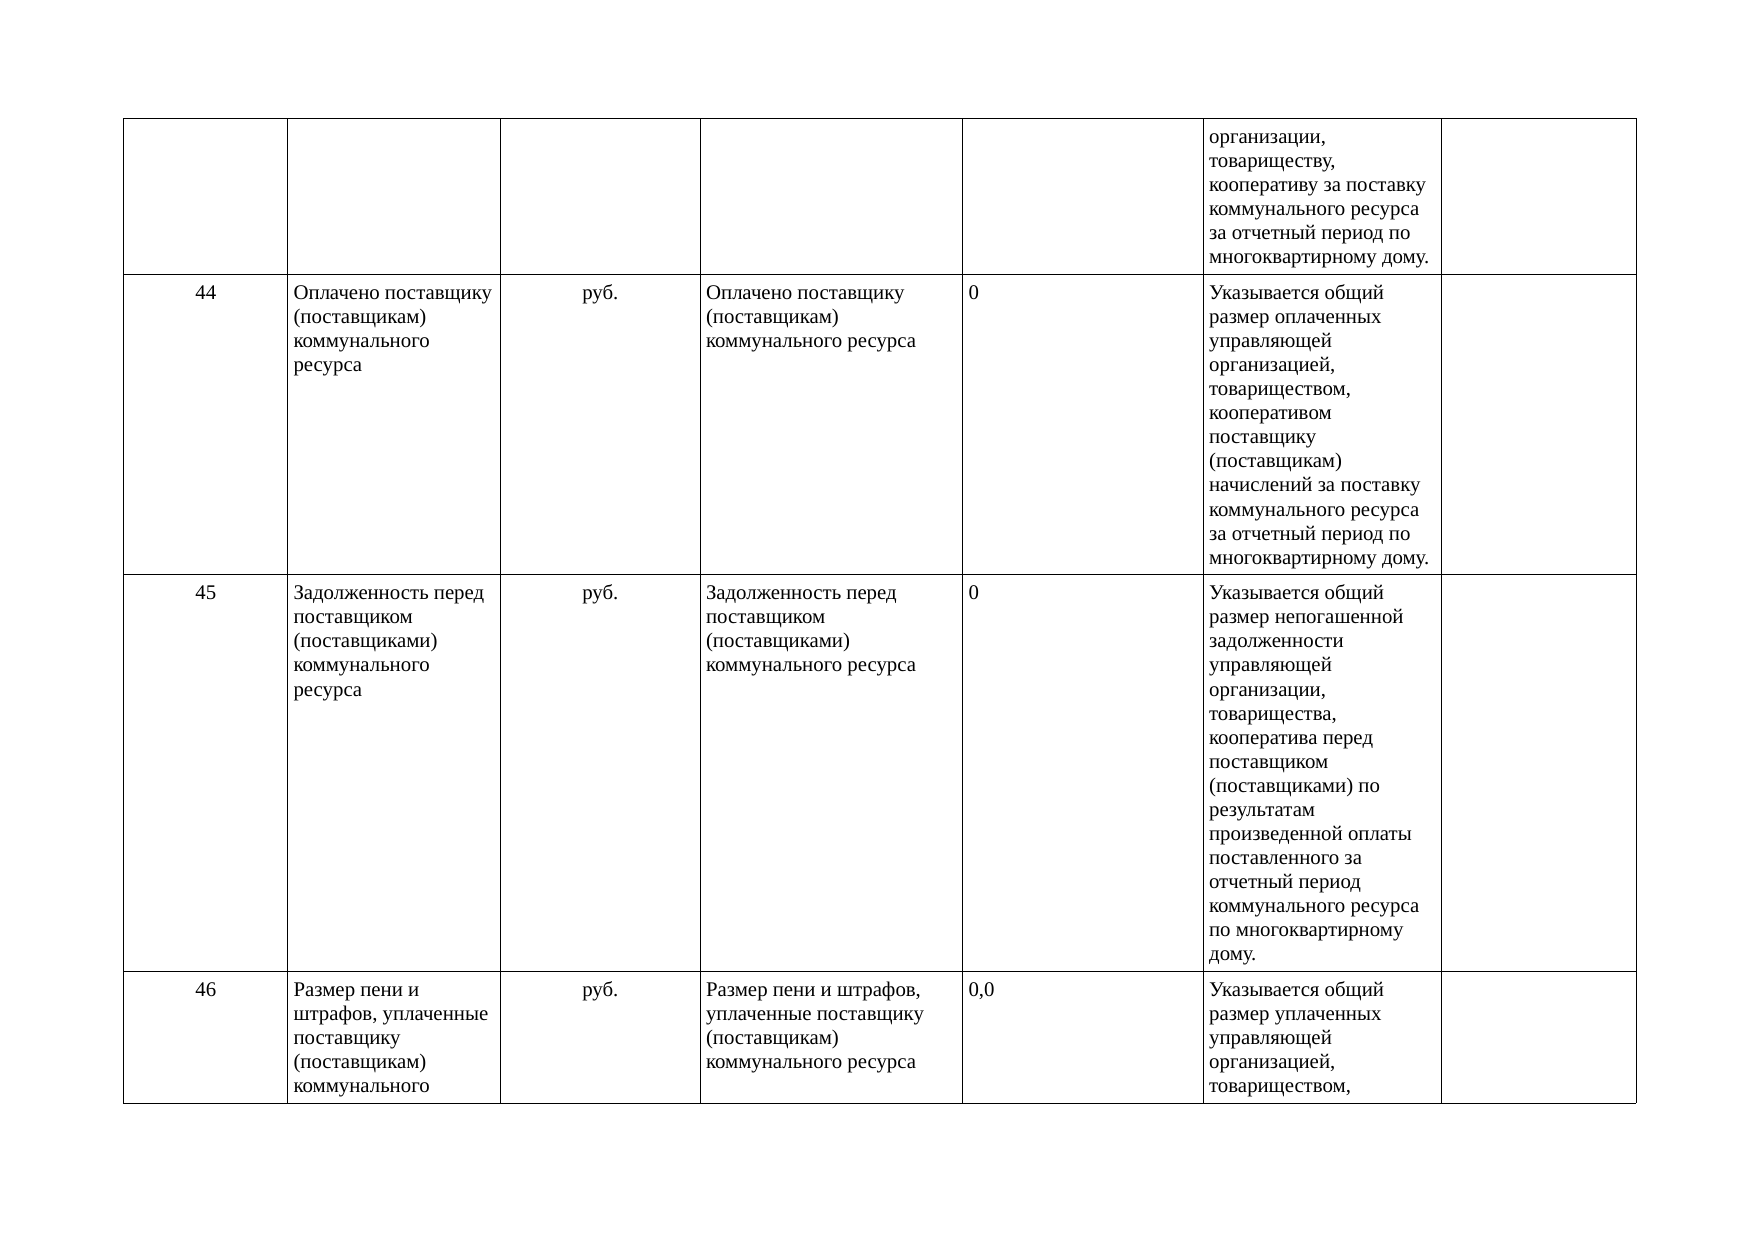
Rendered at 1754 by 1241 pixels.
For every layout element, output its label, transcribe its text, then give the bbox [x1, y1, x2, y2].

table_cell Задолженность перед поставщиком (поставщиками) коммунального ресурса [701, 575, 962, 971]
table_cell Задолженность перед поставщиком (поставщиками) коммунального ресурса [288, 575, 500, 971]
table_cell Указывается общий размер уплаченных управляющей организацией, товариществом, [1204, 972, 1441, 1103]
table_cell 44 [124, 275, 287, 574]
table_cell [1442, 119, 1636, 274]
table_cell Оплачено поставщику (поставщикам) коммунального ресурса [701, 275, 962, 574]
table_cell организации, товариществу, кооперативу за поставку коммунального ресурса за отчетный период по многоквартирному дому. [1204, 119, 1441, 274]
table_cell Оплачено поставщику (поставщикам) коммунального ресурса [288, 275, 500, 574]
table_cell 0 [963, 275, 1203, 574]
table_cell Указывается общий размер оплаченных управляющей организацией, товариществом, кооперативом поставщику (поставщикам) начислений за поставку коммунального ресурса за отчетный период по многоквартирному дому. [1204, 275, 1441, 574]
table_cell [288, 119, 500, 274]
table_cell 45 [124, 575, 287, 971]
table_cell Размер пени и штрафов, уплаченные поставщику (поставщикам) коммунального [288, 972, 500, 1103]
table_cell [501, 119, 700, 274]
table_cell [701, 119, 962, 274]
table_cell 0 [963, 575, 1203, 971]
table_cell [1442, 575, 1636, 971]
table_cell руб. [501, 972, 700, 1103]
table_cell 46 [124, 972, 287, 1103]
table_cell Указывается общий размер непогашенной задолженности управляющей организации, товарищества, кооператива перед поставщиком (поставщиками) по результатам произведенной оплаты поставленного за отчетный период коммунального ресурса по многоквартирному дому. [1204, 575, 1441, 971]
table_cell [1442, 275, 1636, 574]
table_cell [963, 119, 1203, 274]
table_cell руб. [501, 575, 700, 971]
table_cell руб. [501, 275, 700, 574]
table_cell [1442, 972, 1636, 1103]
table_cell [124, 119, 287, 274]
table_cell Размер пени и штрафов, уплаченные поставщику (поставщикам) коммунального ресурса [701, 972, 962, 1103]
table_cell 0,0 [963, 972, 1203, 1103]
